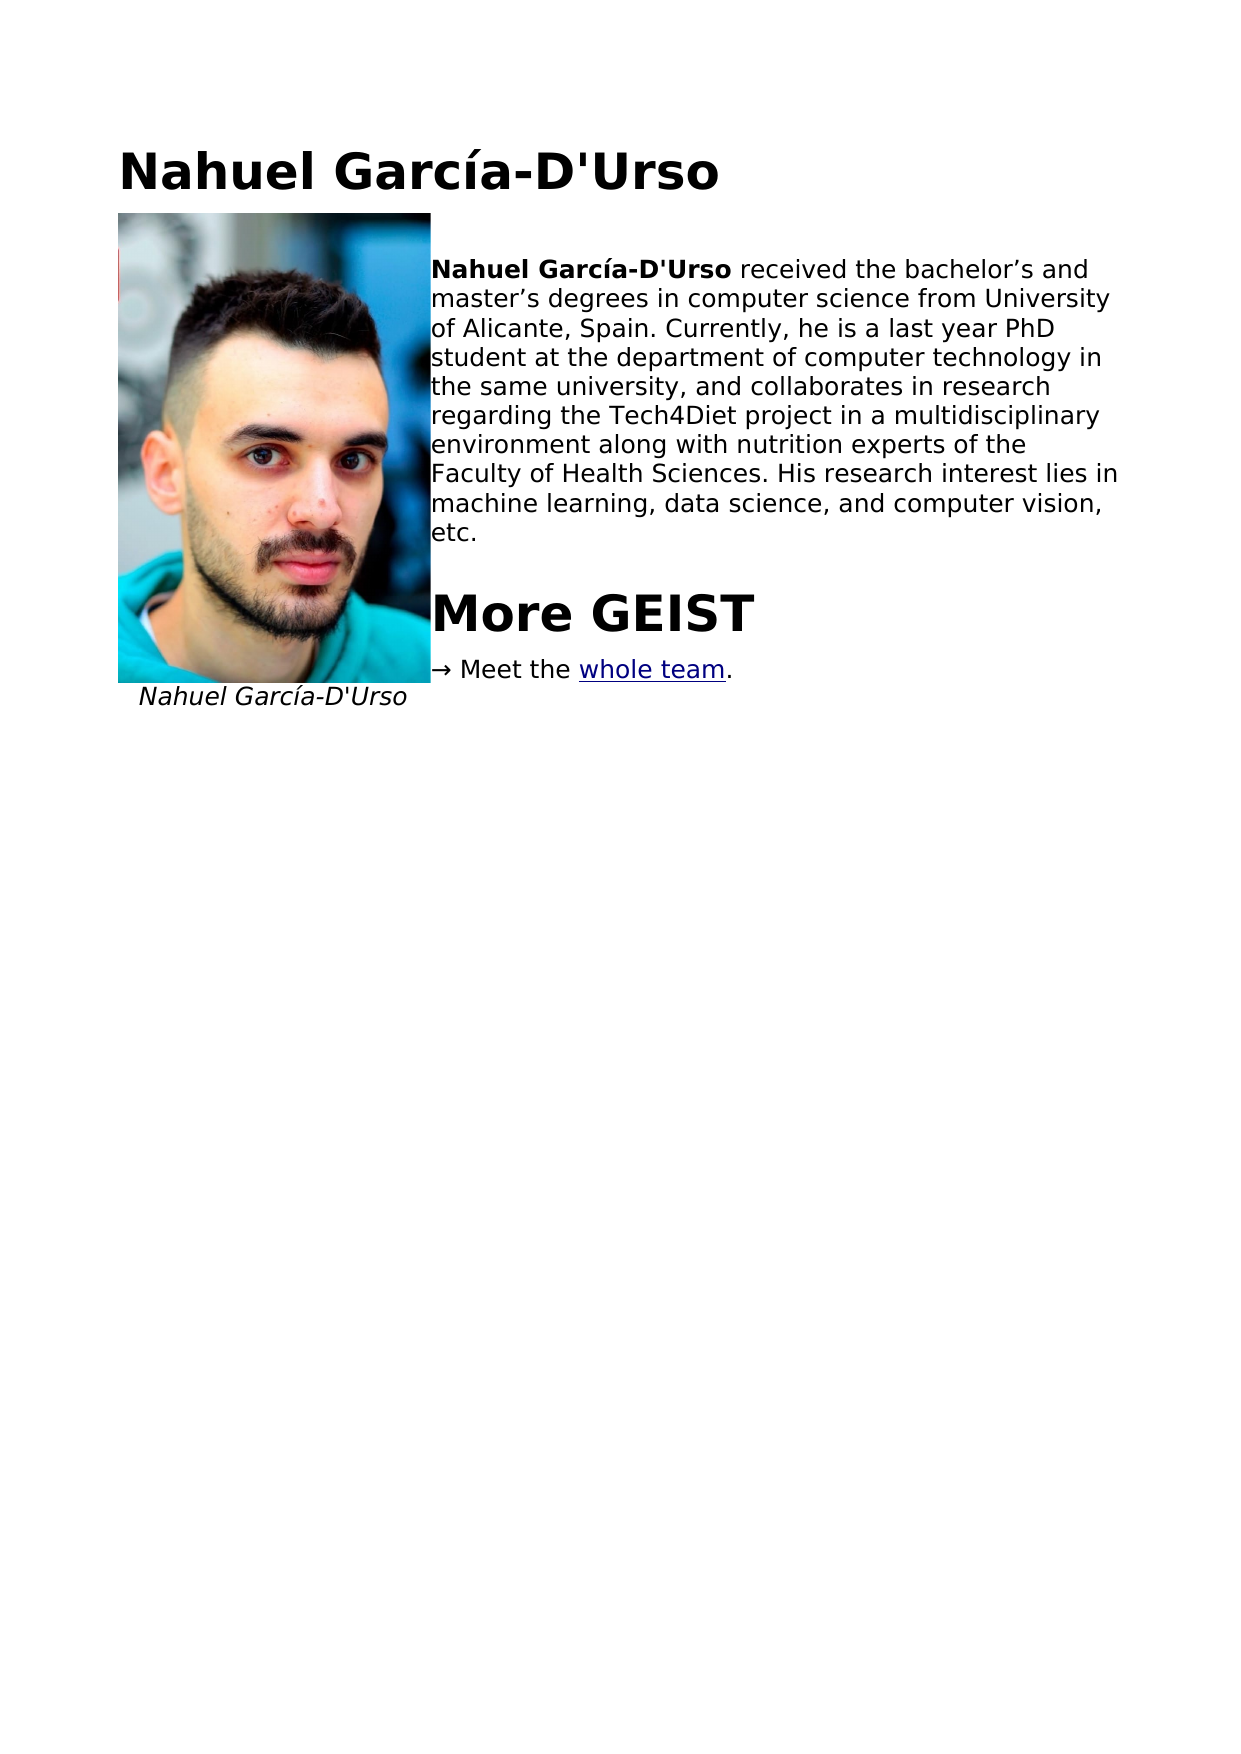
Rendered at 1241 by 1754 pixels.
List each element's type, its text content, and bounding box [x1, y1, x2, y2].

picture [118, 213, 431, 683]
subtitle Nahuel García-D'Urso [118, 143, 1122, 201]
subtitle More GEIST [431, 585, 1122, 643]
text Nahuel García-D'Urso [118, 683, 431, 712]
text → Meet the whole team. [431, 655, 1122, 684]
picture [420, 332, 431, 342]
text Nahuel García-D'Urso received the bachelor’s and master’s degrees in computer science from University of Alicante, Spain. Currently, he is a last year PhD student at the department of computer technology in the same university, and collaborates in research regarding the Tech4Diet project in a multidisciplinary environment along with nutrition experts of the Faculty of Health Sciences. His research interest lies in machine learning, data science, and computer vision, etc. [431, 256, 1122, 547]
